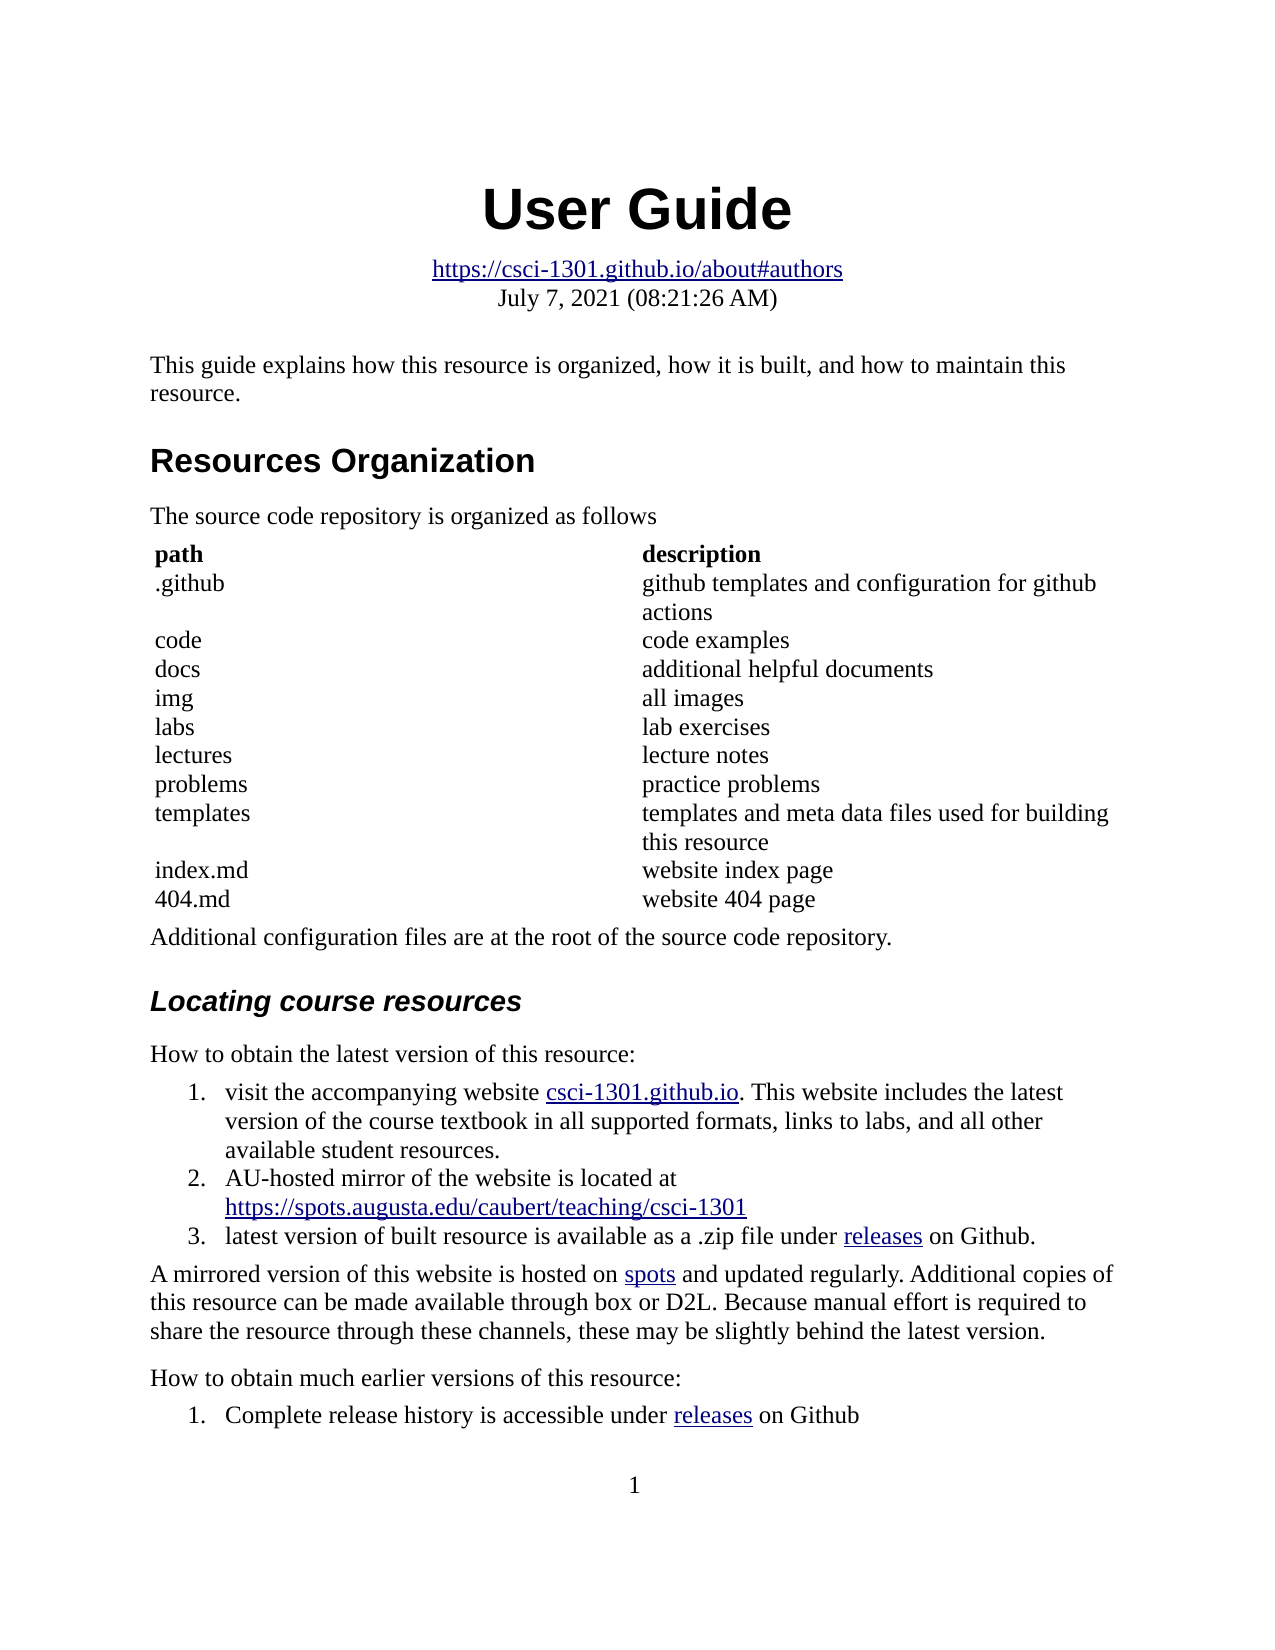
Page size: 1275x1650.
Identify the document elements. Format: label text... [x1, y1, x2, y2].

table_cell templates and meta data files used for building this resource [638, 798, 1125, 855]
text https://csci-1301.github.io/about#authors [150, 254, 1125, 283]
text This guide explains how this resource is organized, how it is built, and how to maintain this resource. [150, 350, 1125, 407]
table_cell docs [150, 654, 637, 683]
table_cell website index page [638, 855, 1125, 884]
text How to obtain the latest version of this resource: [150, 1039, 1125, 1068]
table_cell labs [150, 712, 637, 740]
subtitle Resources Organization [150, 441, 1125, 480]
title User Guide [150, 175, 1125, 242]
table_cell all images [638, 683, 1125, 712]
table_cell lecture notes [638, 740, 1125, 769]
table_cell img [150, 683, 637, 712]
table_cell lectures [150, 740, 637, 769]
table_cell additional helpful documents [638, 654, 1125, 683]
table_cell website 404 page [638, 884, 1125, 913]
text July 7, 2021 (08:21:26 AM) [150, 283, 1125, 312]
table_cell code examples [638, 625, 1125, 654]
table_header description [638, 539, 1125, 568]
table_header path [150, 539, 637, 568]
table_cell problems [150, 769, 637, 798]
table_cell lab exercises [638, 712, 1125, 740]
list Complete release history is accessible under releases on Github [187, 1401, 1125, 1429]
text The source code repository is organized as follows [150, 501, 1125, 530]
list AU-hosted mirror of the website is located at https://spots.augusta.edu/caubert/teaching/csci-1301 [187, 1163, 1125, 1221]
table_cell practice problems [638, 769, 1125, 798]
subtitle Locating course resources [150, 984, 1125, 1018]
table_cell index.md [150, 855, 637, 884]
table_cell github templates and configuration for github actions [638, 568, 1125, 625]
list visit the accompanying website csci-1301.github.io. This website includes the latest version of the course textbook in all supported formats, links to labs, and all other available student resources. [187, 1077, 1125, 1163]
text A mirrored version of this website is hosted on spots and updated regularly. Additional copies of this resource can be made available through box or D2L. Because manual effort is required to share the resource through these channels, these may be slightly behind the latest version. [150, 1259, 1125, 1345]
table_cell .github [150, 568, 637, 625]
text How to obtain much earlier versions of this resource: [150, 1363, 1125, 1392]
table_cell templates [150, 798, 637, 855]
text Additional configuration files are at the root of the source code repository. [150, 922, 1125, 951]
table_cell code [150, 625, 637, 654]
table_cell 404.md [150, 884, 637, 913]
list latest version of built resource is available as a .zip file under releases on Github. [187, 1221, 1125, 1250]
